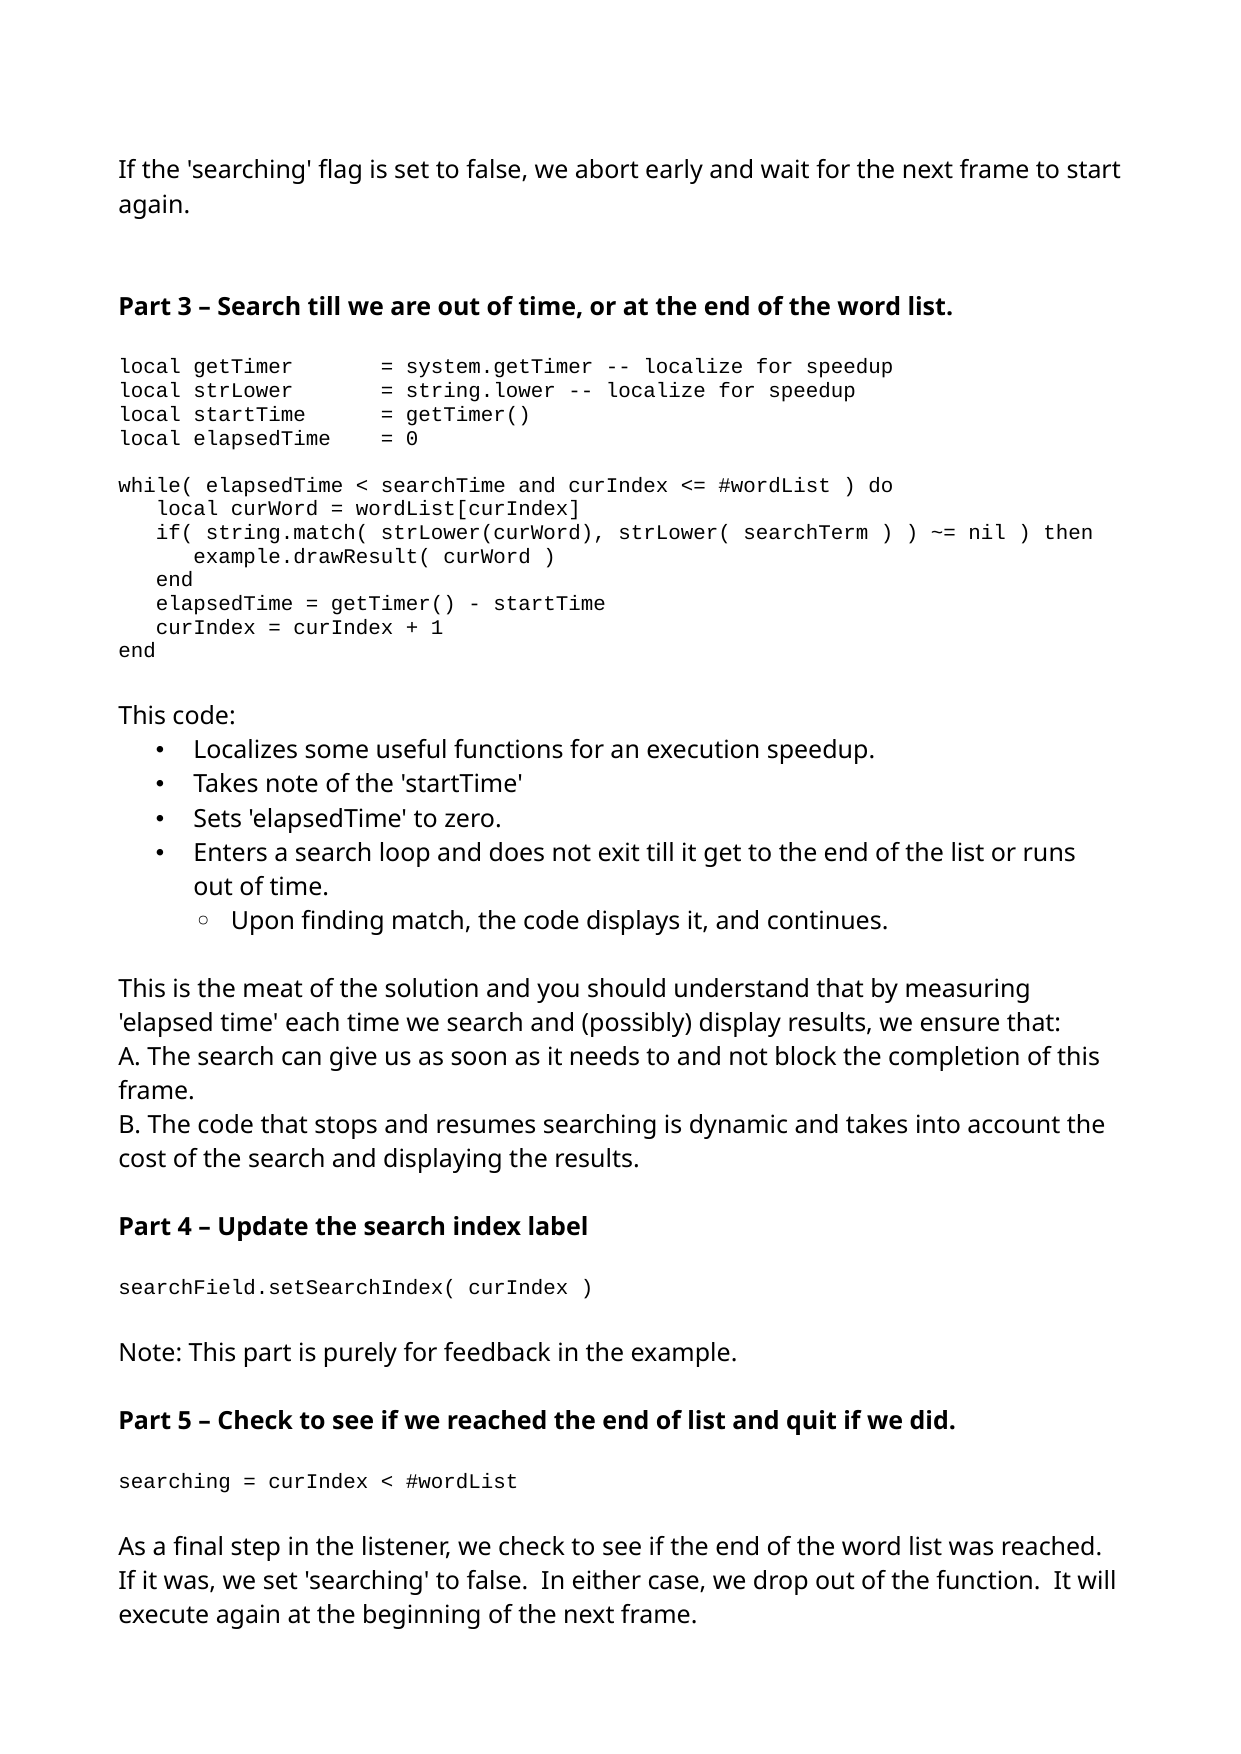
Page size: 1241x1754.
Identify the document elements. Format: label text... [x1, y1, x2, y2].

text local curWord = wordList[curIndex] [118, 498, 1122, 522]
list Localizes some useful functions for an execution speedup. [156, 732, 1122, 766]
text if( string.match( strLower(curWord), strLower( searchTerm ) ) ~= nil ) then [118, 522, 1122, 546]
text If the 'searching' flag is set to false, we abort early and wait for the next frame to start again. [118, 152, 1122, 220]
text end [118, 569, 1122, 593]
list Upon finding match, the code displays it, and continues. [193, 902, 1122, 936]
text curIndex = curIndex + 1 [118, 617, 1122, 640]
text A. The search can give us as soon as it needs to and not block the completion of this frame. [118, 1039, 1122, 1107]
text Part 3 – Search till we are out of time, or at the end of the word list. [118, 288, 1122, 322]
text example.drawResult( curWord ) [118, 546, 1122, 569]
list Takes note of the 'startTime' [156, 766, 1122, 800]
text searchField.setSearchIndex( curIndex ) [118, 1277, 1122, 1301]
text while( elapsedTime < searchTime and curIndex <= #wordList ) do [118, 475, 1122, 498]
text B. The code that stops and resumes searching is dynamic and takes into account the cost of the search and displaying the results. [118, 1107, 1122, 1175]
text This is the meat of the solution and you should understand that by measuring 'elapsed time' each time we search and (possibly) display results, we ensure that: [118, 971, 1122, 1039]
text local elapsedTime = 0 [118, 427, 1122, 451]
text Part 5 – Check to see if we reached the end of list and quit if we did. [118, 1403, 1122, 1437]
text As a final step in the listener, we check to see if the end of the word list was reached. If it was, we set 'searching' to false. In either case, we drop out of the function. It will execute again at the beginning of the next frame. [118, 1529, 1122, 1631]
text end [118, 640, 1122, 664]
text searching = curIndex < #wordList [118, 1471, 1122, 1495]
text This code: [118, 698, 1122, 732]
text local strLower = string.lower -- localize for speedup [118, 380, 1122, 404]
list Enters a search loop and does not exit till it get to the end of the list or runs out of time. [156, 834, 1122, 902]
text elapsedTime = getTimer() - startTime [118, 593, 1122, 617]
text Note: This part is purely for feedback in the example. [118, 1335, 1122, 1369]
list Sets 'elapsedTime' to zero. [156, 800, 1122, 834]
text local getTimer = system.getTimer -- localize for speedup [118, 357, 1122, 380]
text Part 4 – Update the search index label [118, 1209, 1122, 1243]
text local startTime = getTimer() [118, 404, 1122, 427]
